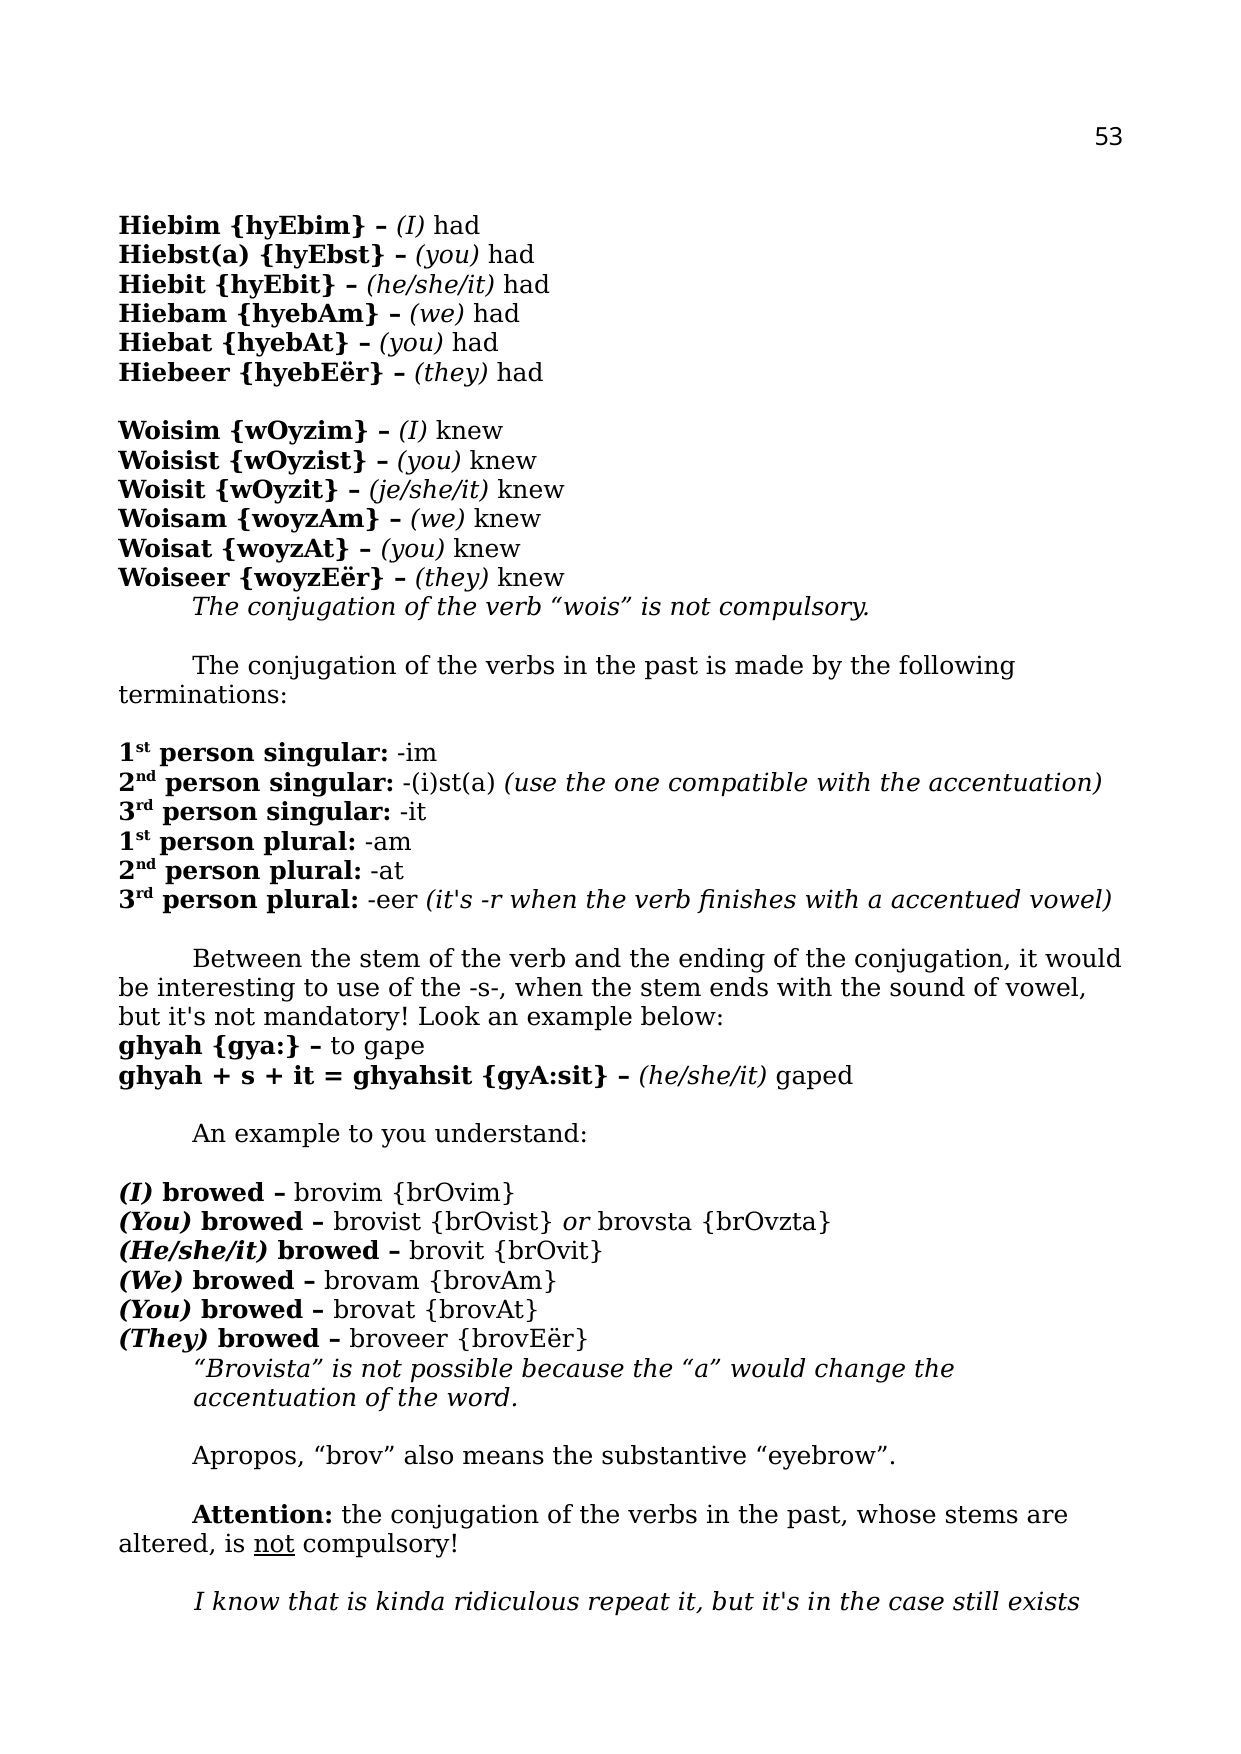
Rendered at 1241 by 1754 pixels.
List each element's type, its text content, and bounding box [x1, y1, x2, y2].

text Woisam {woyzAm} – (we) knew [118, 504, 1123, 534]
text 3rd person plural: -eer (it's -r when the verb finishes with a accentued vowel) [118, 885, 1123, 914]
text ghyah + s + it = ghyahsit {gyA:sit} – (he/she/it) gaped [118, 1061, 1123, 1090]
text Hiebeer {hyebEër} – (they) had [118, 358, 1123, 387]
text Woisist {wOyzist} – (you) knew [118, 446, 1123, 475]
text (They) browed – broveer {brovEër} [118, 1324, 1123, 1354]
text (You) browed – brovat {brovAt} [118, 1295, 1123, 1324]
text (I) browed – brovim {brOvim} [118, 1177, 1123, 1207]
text 1st person plural: -am [118, 826, 1123, 856]
text (He/she/it) browed – brovit {brOvit} [118, 1236, 1123, 1266]
text Hiebam {hyebAm} – (we) had [118, 299, 1123, 328]
text Between the stem of the verb and the ending of the conjugation, it would be interesting to use of the -s-, when the stem ends with the sound of vowel, but it's not mandatory! Look an example below: [118, 944, 1123, 1031]
text Hiebit {hyEbit} – (he/she/it) had [118, 269, 1123, 299]
text Apropos, “brov” also means the substantive “eyebrow”. [118, 1441, 1123, 1470]
text I know that is kinda ridiculous repeat it, but it's in the case still exists [194, 1587, 1123, 1616]
text Attention: the conjugation of the verbs in the past, whose stems are altered, is not compulsory! [118, 1499, 1123, 1558]
text Woisat {woyzAt} – (you) knew [118, 534, 1123, 563]
text Hiebst(a) {hyEbst} – (you) had [118, 240, 1123, 269]
text Hiebim {hyEbim} – (I) had [118, 211, 1123, 240]
text The conjugation of the verb “wois” is not compulsory. [192, 592, 1123, 622]
text 2nd person singular: -(i)st(a) (use the one compatible with the accentuation) [118, 768, 1123, 797]
text (We) browed – brovam {brovAm} [118, 1266, 1123, 1295]
text Woisim {wOyzim} – (I) knew [118, 416, 1123, 446]
text ghyah {gya:} – to gape [118, 1031, 1123, 1061]
text 2nd person plural: -at [118, 856, 1123, 885]
text 1st person singular: -im [118, 738, 1123, 768]
text “Brovista” is not possible because the “a” would change the accentuation of the word. [193, 1354, 1123, 1412]
text 3rd person singular: -it [118, 797, 1123, 826]
text (You) browed – brovist {brOvist} or brovsta {brOvzta} [118, 1207, 1123, 1236]
text Hiebat {hyebAt} – (you) had [118, 328, 1123, 358]
text An example to you understand: [118, 1119, 1123, 1148]
text Woisit {wOyzit} – (je/she/it) knew [118, 475, 1123, 504]
text The conjugation of the verbs in the past is made by the following terminations: [118, 651, 1123, 709]
text Woiseer {woyzEër} – (they) knew [118, 563, 1123, 592]
